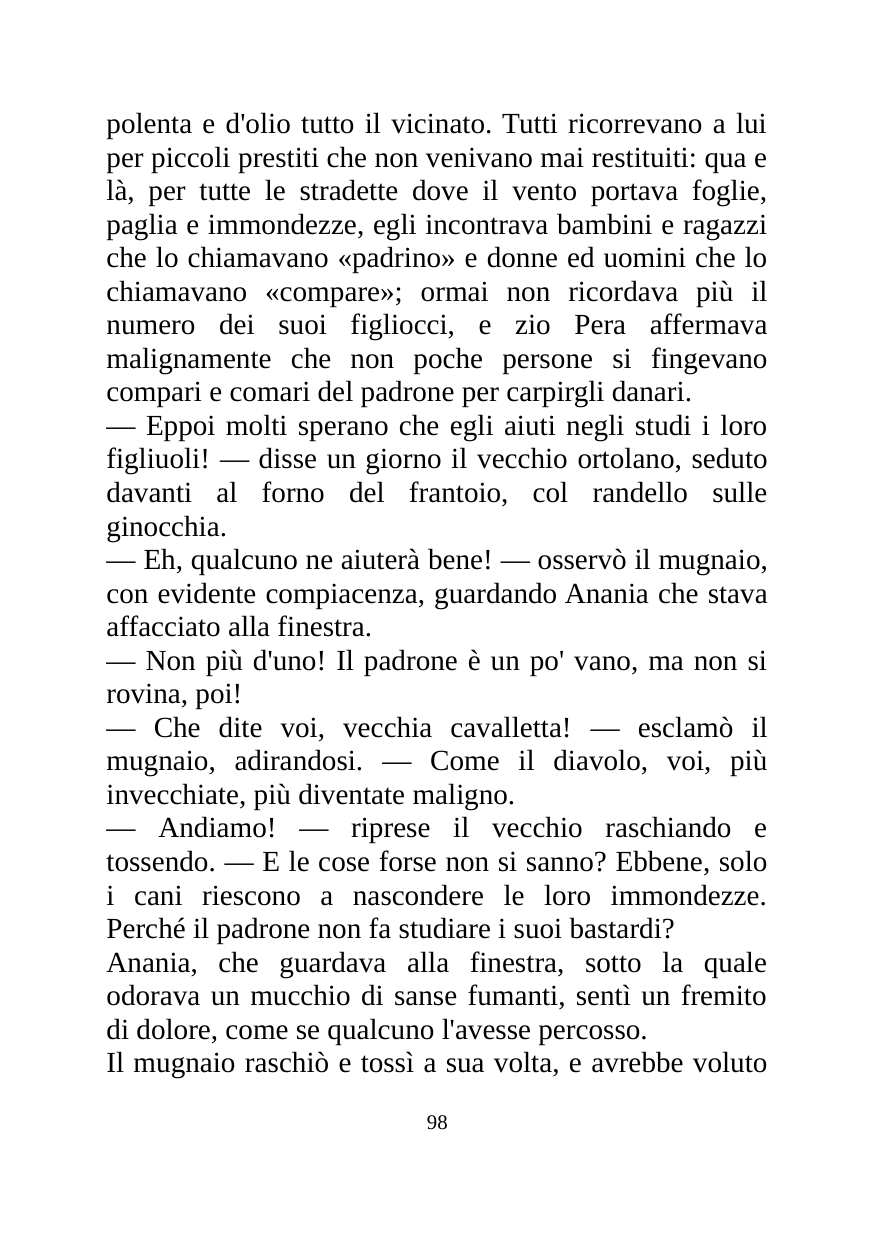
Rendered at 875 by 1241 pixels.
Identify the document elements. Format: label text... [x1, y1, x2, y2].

text — Non più d'uno! Il padrone è un po' vano, ma non si rovina, poi! [106, 643, 768, 710]
text Anania, che guardava alla finestra, sotto la quale odorava un mucchio di sanse fumanti, sentì un fremito di dolore, come se qualcuno l'avesse percosso. [106, 945, 768, 1045]
text — Eh, qualcuno ne aiuterà bene! — osservò il mugnaio, con evidente compiacenza, guardando Anania che stava affacciato alla finestra. [106, 542, 768, 643]
text — Eppoi molti sperano che egli aiuti negli studi i loro figliuoli! — disse un giorno il vecchio ortolano, seduto davanti al forno del frantoio, col randello sulle ginocchia. [106, 408, 768, 542]
text polenta e d'olio tutto il vicinato. Tutti ricorrevano a lui per piccoli prestiti che non venivano mai restituiti: qua e là, per tutte le stradette dove il vento portava foglie, paglia e immondezze, egli incontrava bambini e ragazzi che lo chiamavano «padrino» e donne ed uomini che lo chiamavano «compare»; ormai non ricordava più il numero dei suoi figliocci, e zio Pera affermava malignamente che non poche persone si fingevano compari e comari del padrone per carpirgli danari. [106, 106, 768, 408]
text — Che dite voi, vecchia cavalletta! — esclamò il mugnaio, adirandosi. — Come il diavolo, voi, più invecchiate, più diventate maligno. [106, 710, 768, 811]
text — Andiamo! — riprese il vecchio raschiando e tossendo. — E le cose forse non si sanno? Ebbene, solo i cani riescono a nascondere le loro immondezze. Perché il padrone non fa studiare i suoi bastardi? [106, 811, 768, 945]
text Il mugnaio raschiò e tossì a sua volta, e avrebbe voluto [106, 1045, 768, 1079]
